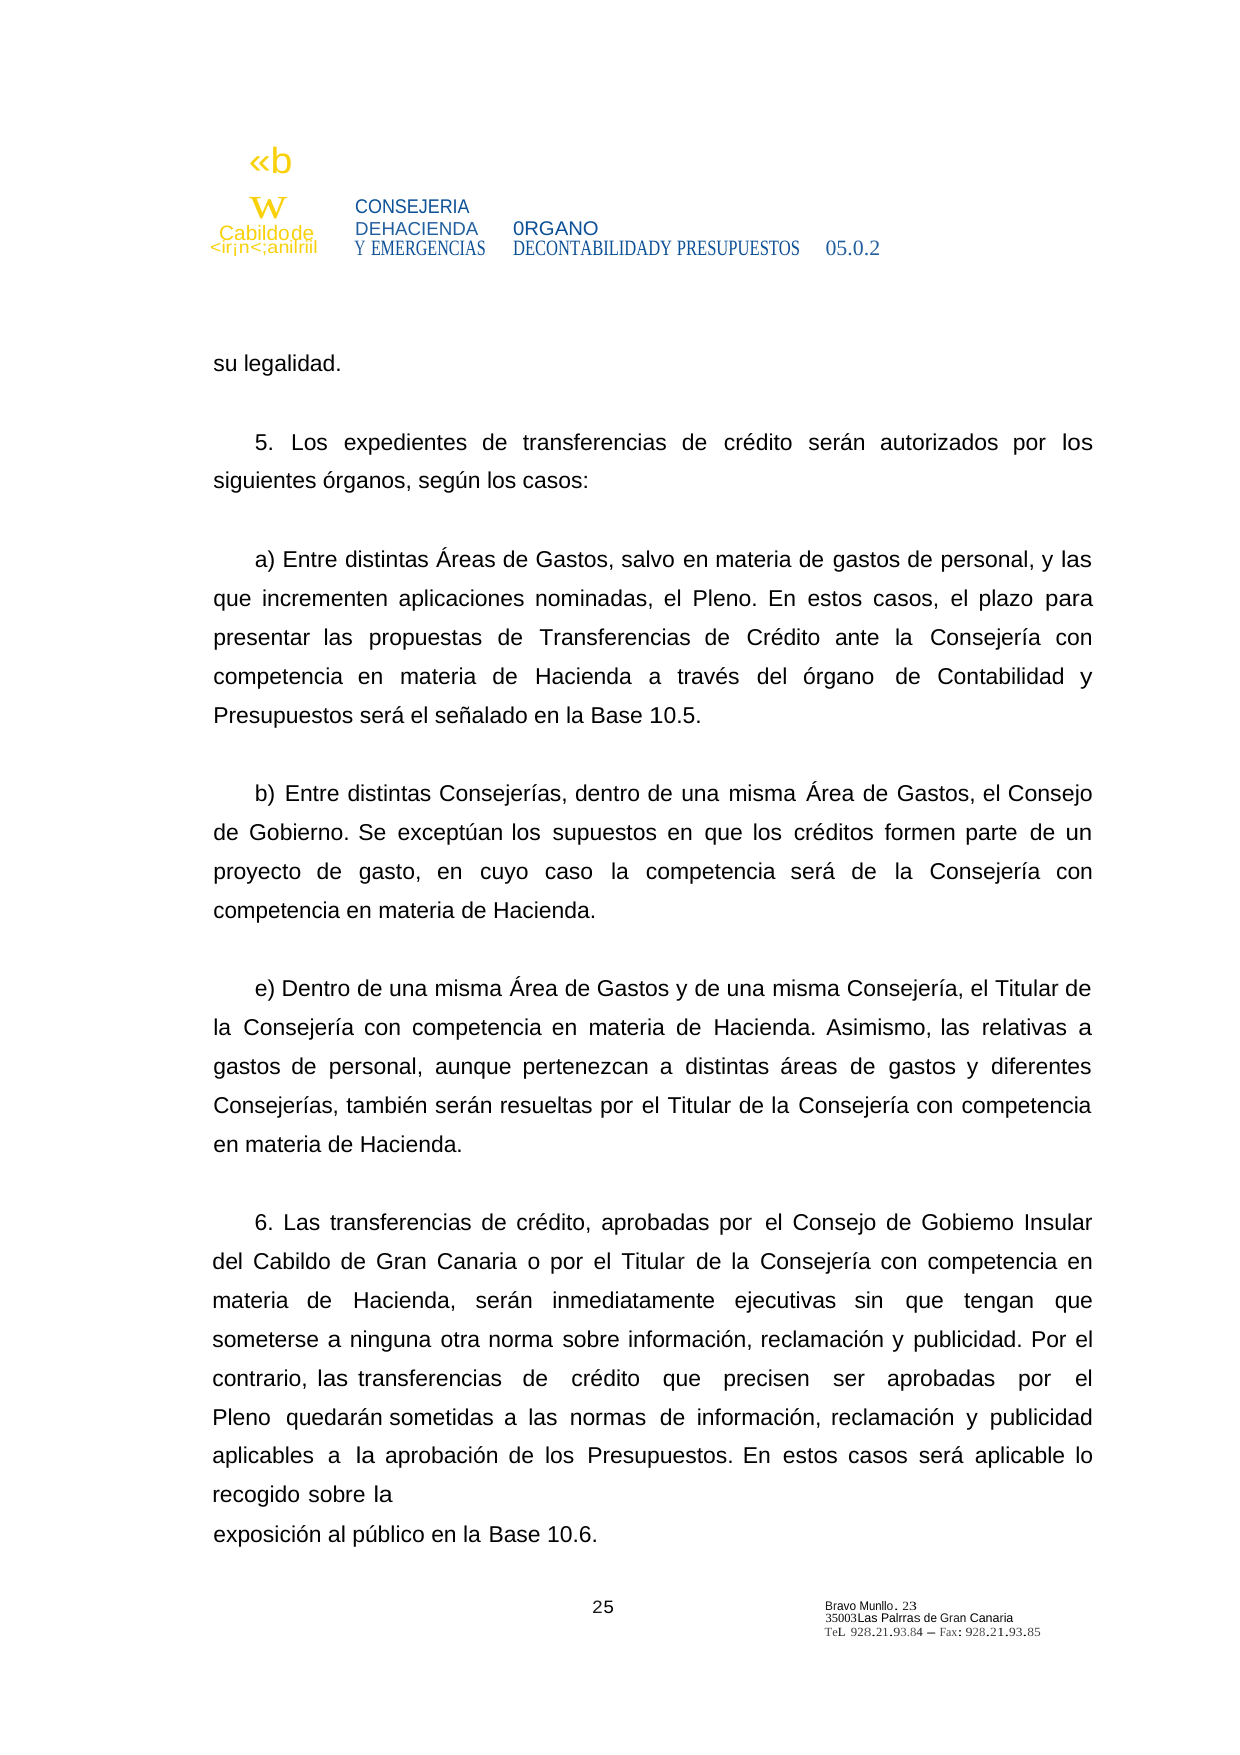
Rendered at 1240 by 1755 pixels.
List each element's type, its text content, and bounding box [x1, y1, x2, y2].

text a) Entre distintas Áreas de Gastos, salvo en materia de gastos de personal, y las que incrementen aplicaciones nominadas, el Pleno. En estos casos, el plazo para presentar las propuestas de Transferencias de Crédito ante la Consejería con competencia en materia de Hacienda a través del órgano de Contabilidad y Presupuestos será el señalado en la Base 10.5. [213, 546, 1093, 728]
text 5. Los expedientes de transferencias de crédito serán autorizados por los siguientes órganos, según los casos: [213, 429, 1094, 493]
text 35003Las Palrras de Gran Canaria [825, 1616, 1240, 1626]
text su legalidad. [213, 350, 1240, 376]
text 6. Las transferencias de crédito, aprobadas por el Consejo de Gobiemo Insular del Cabildo de Gran Canaria o por el Titular de la Consejería con competencia en materia de Hacienda, serán inmediatamente ejecutivas sin que tengan que someterse a ninguna otra norma sobre información, reclamación y publicidad. Por el contrario, las transferencias de crédito que precisen ser aprobadas por el Pleno quedarán sometidas a las normas de información, reclamación y publicidad aplicables a la aprobación de los Presupuestos. En estos casos será aplicable lo recogido sobre la [212, 1209, 1093, 1508]
text exposición al público en la Base 10.6. [213, 1521, 1240, 1547]
text TeL 928.21.93.84 - Fax: 928.21.93.85 [824, 1626, 1240, 1639]
text e) Dentro de una misma Área de Gastos y de una misma Consejería, el Titular de la Consejería con competencia en materia de Hacienda. Asimismo, las relativas a gastos de personal, aunque pertenezcan a distintas áreas de gastos y diferentes Consejerías, también serán resueltas por el Titular de la Consejería con competencia en materia de Hacienda. [213, 975, 1092, 1157]
text 25 Bravo Munllo. 23 [592, 1597, 1240, 1616]
text b) Entre distintas Consejerías, dentro de una misma Área de Gastos, el Consejo de Gobierno. Se exceptúan los supuestos en que los créditos formen parte de un proyecto de gasto, en cuyo caso la competencia será de la Consejería con competencia en materia de Hacienda. [213, 780, 1093, 923]
